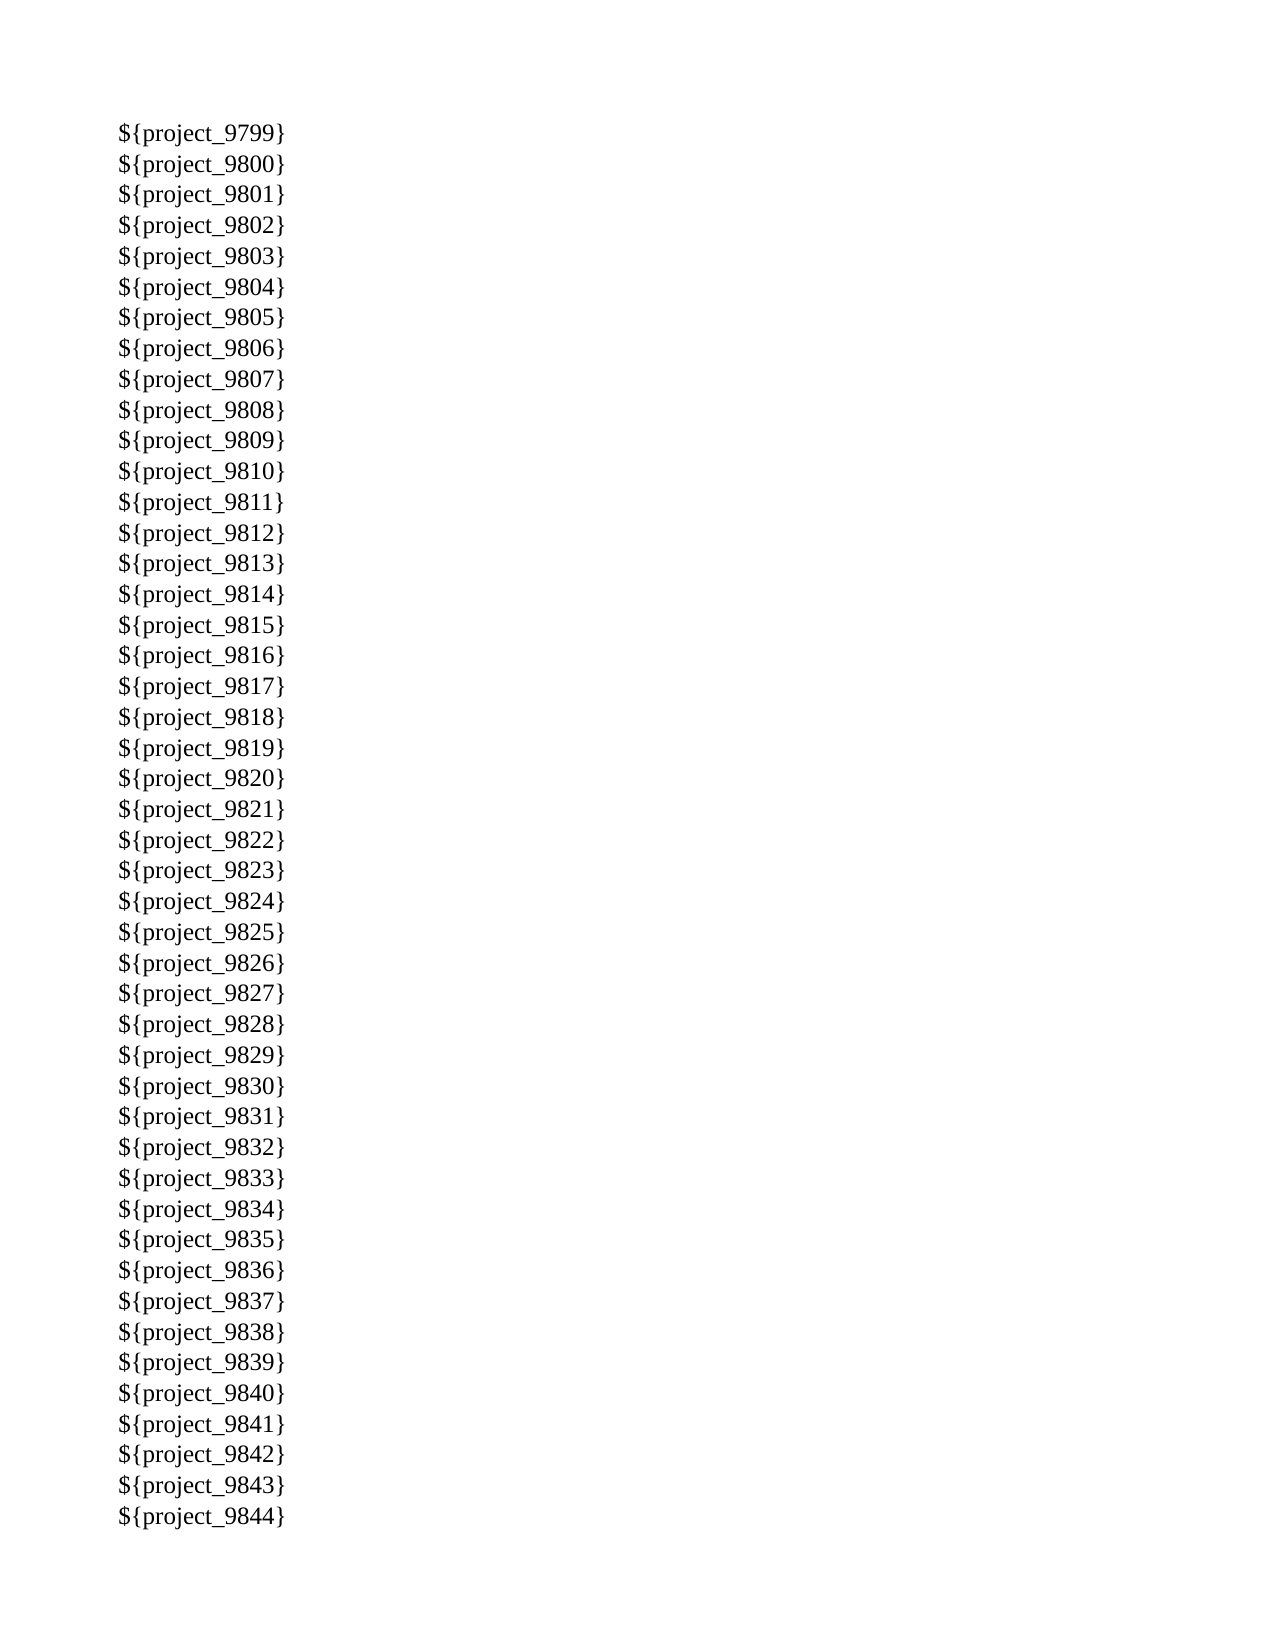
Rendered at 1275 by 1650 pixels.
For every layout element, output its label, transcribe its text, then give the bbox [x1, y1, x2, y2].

text ${project_9842} [118, 1439, 1157, 1468]
text ${project_9841} [118, 1409, 1157, 1437]
text ${project_9838} [118, 1317, 1157, 1345]
text ${project_9817} [118, 671, 1157, 700]
text ${project_9825} [118, 917, 1157, 946]
text ${project_9824} [118, 886, 1157, 915]
text ${project_9812} [118, 518, 1157, 546]
text ${project_9840} [118, 1378, 1157, 1407]
text ${project_9831} [118, 1101, 1157, 1130]
text ${project_9818} [118, 702, 1157, 731]
text ${project_9808} [118, 395, 1157, 423]
text ${project_9802} [118, 210, 1157, 239]
text ${project_9810} [118, 456, 1157, 485]
text ${project_9835} [118, 1224, 1157, 1253]
text ${project_9799} [118, 118, 1157, 147]
text ${project_9805} [118, 302, 1157, 331]
text ${project_9811} [118, 487, 1157, 516]
text ${project_9836} [118, 1255, 1157, 1284]
text ${project_9804} [118, 272, 1157, 301]
text ${project_9806} [118, 333, 1157, 362]
text ${project_9809} [118, 425, 1157, 454]
text ${project_9823} [118, 856, 1157, 884]
text ${project_9839} [118, 1347, 1157, 1376]
text ${project_9828} [118, 1009, 1157, 1038]
text ${project_9837} [118, 1286, 1157, 1314]
text ${project_9800} [118, 149, 1157, 178]
text ${project_9821} [118, 794, 1157, 823]
text ${project_9834} [118, 1194, 1157, 1222]
text ${project_9832} [118, 1132, 1157, 1161]
text ${project_9807} [118, 364, 1157, 393]
text ${project_9820} [118, 763, 1157, 792]
text ${project_9826} [118, 948, 1157, 977]
text ${project_9829} [118, 1040, 1157, 1069]
text ${project_9830} [118, 1071, 1157, 1099]
text ${project_9833} [118, 1163, 1157, 1192]
text ${project_9843} [118, 1470, 1157, 1499]
text ${project_9816} [118, 641, 1157, 669]
text ${project_9815} [118, 610, 1157, 638]
text ${project_9813} [118, 548, 1157, 577]
text ${project_9801} [118, 179, 1157, 208]
text ${project_9844} [118, 1501, 1157, 1530]
text ${project_9814} [118, 579, 1157, 608]
text ${project_9822} [118, 825, 1157, 854]
text ${project_9803} [118, 241, 1157, 270]
text ${project_9827} [118, 978, 1157, 1007]
text ${project_9819} [118, 733, 1157, 761]
